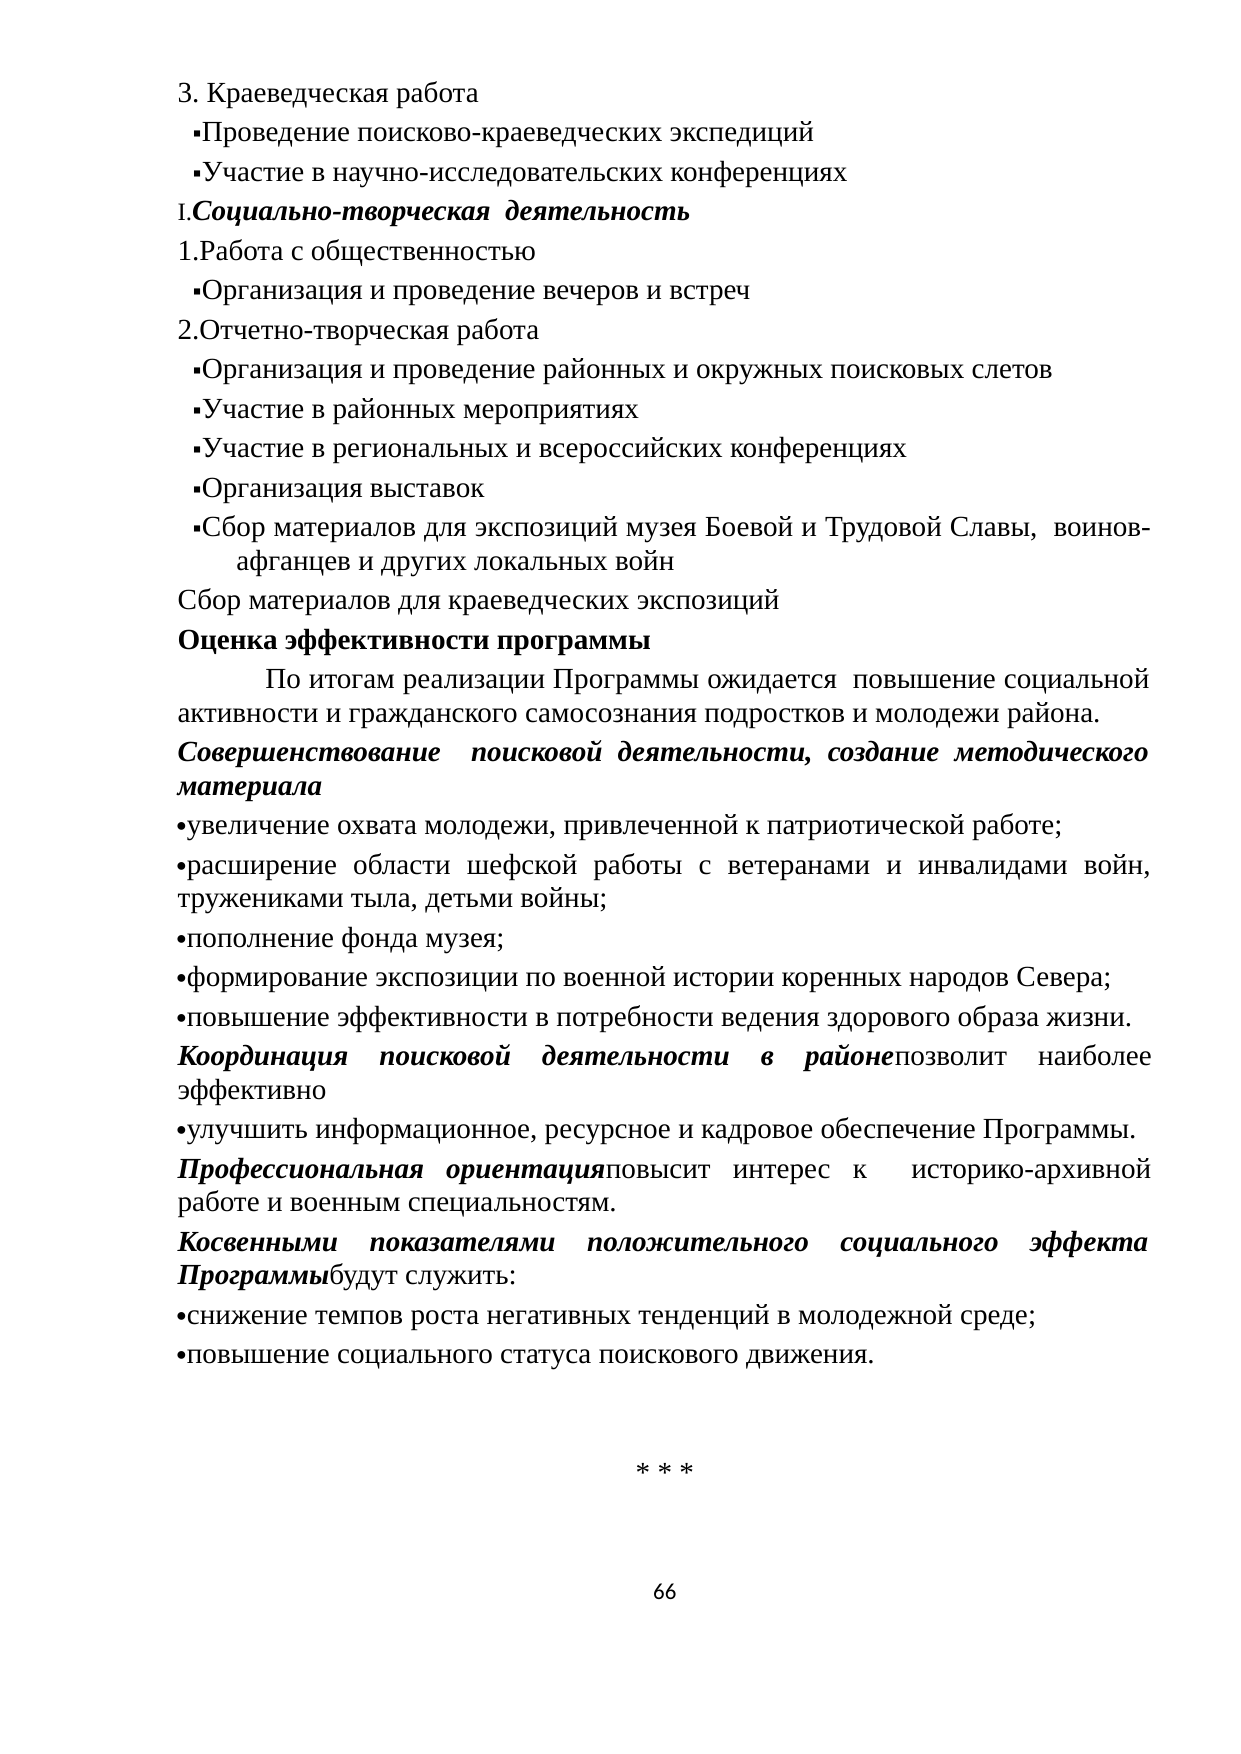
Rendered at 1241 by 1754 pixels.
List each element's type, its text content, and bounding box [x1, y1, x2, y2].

text Профессиональная ориентацияповысит интерес к историко-архивной работе и военным специальностям. [177, 1151, 1152, 1218]
list Проведение поисково-краеведческих экспедиций [192, 114, 1152, 148]
list увеличение охвата молодежи, привлеченной к патриотической работе; [177, 807, 1152, 841]
text Координация поисковой деятельности в районепозволит наиболее эффективно [177, 1038, 1152, 1105]
list Участие в региональных и всероссийских конференциях [192, 430, 1152, 464]
list Сбор материалов для экспозиций музея Боевой и Трудовой Славы, воинов-афганцев и других локальных войн [192, 509, 1152, 576]
text Косвенными показателями положительного социального эффекта Программыбудут служить: [177, 1224, 1152, 1291]
list пополнение фонда музея; [177, 920, 1152, 953]
text Оценка эффективности программы [177, 622, 1152, 655]
text * * * [177, 1455, 1152, 1488]
text По итогам реализации Программы ожидается повышение социальной активности и гражданского самосознания подростков и молодежи района. [177, 661, 1152, 728]
list Участие в районных мероприятиях [192, 391, 1152, 424]
list формирование экспозиции по военной истории коренных народов Севера; [177, 959, 1152, 993]
list Организация и проведение районных и окружных поисковых слетов [192, 351, 1152, 385]
list Участие в научно-исследовательских конференциях [192, 154, 1152, 187]
text 1.Работа с общественностью [177, 233, 1152, 266]
list расширение области шефской работы с ветеранами и инвалидами войн, тружениками тыла, детьми войны; [177, 847, 1152, 914]
list повышение эффективности в потребности ведения здорового образа жизни. [177, 999, 1152, 1032]
list повышение социального статуса поискового движения. [177, 1336, 1152, 1370]
text 3. Краеведческая работа [177, 75, 1152, 108]
text 2.Отчетно-творческая работа [177, 312, 1152, 345]
list Социально-творческая деятельность [177, 193, 1152, 227]
text Совершенствование поисковой деятельности, создание методического материала [177, 734, 1152, 801]
list снижение темпов роста негативных тенденций в молодежной среде; [177, 1297, 1152, 1330]
list Организация выставок [192, 470, 1152, 503]
text Сбор материалов для краеведческих экспозиций [177, 582, 1152, 616]
list улучшить информационное, ресурсное и кадровое обеспечение Программы. [177, 1111, 1152, 1145]
list Организация и проведение вечеров и встреч [192, 272, 1152, 306]
